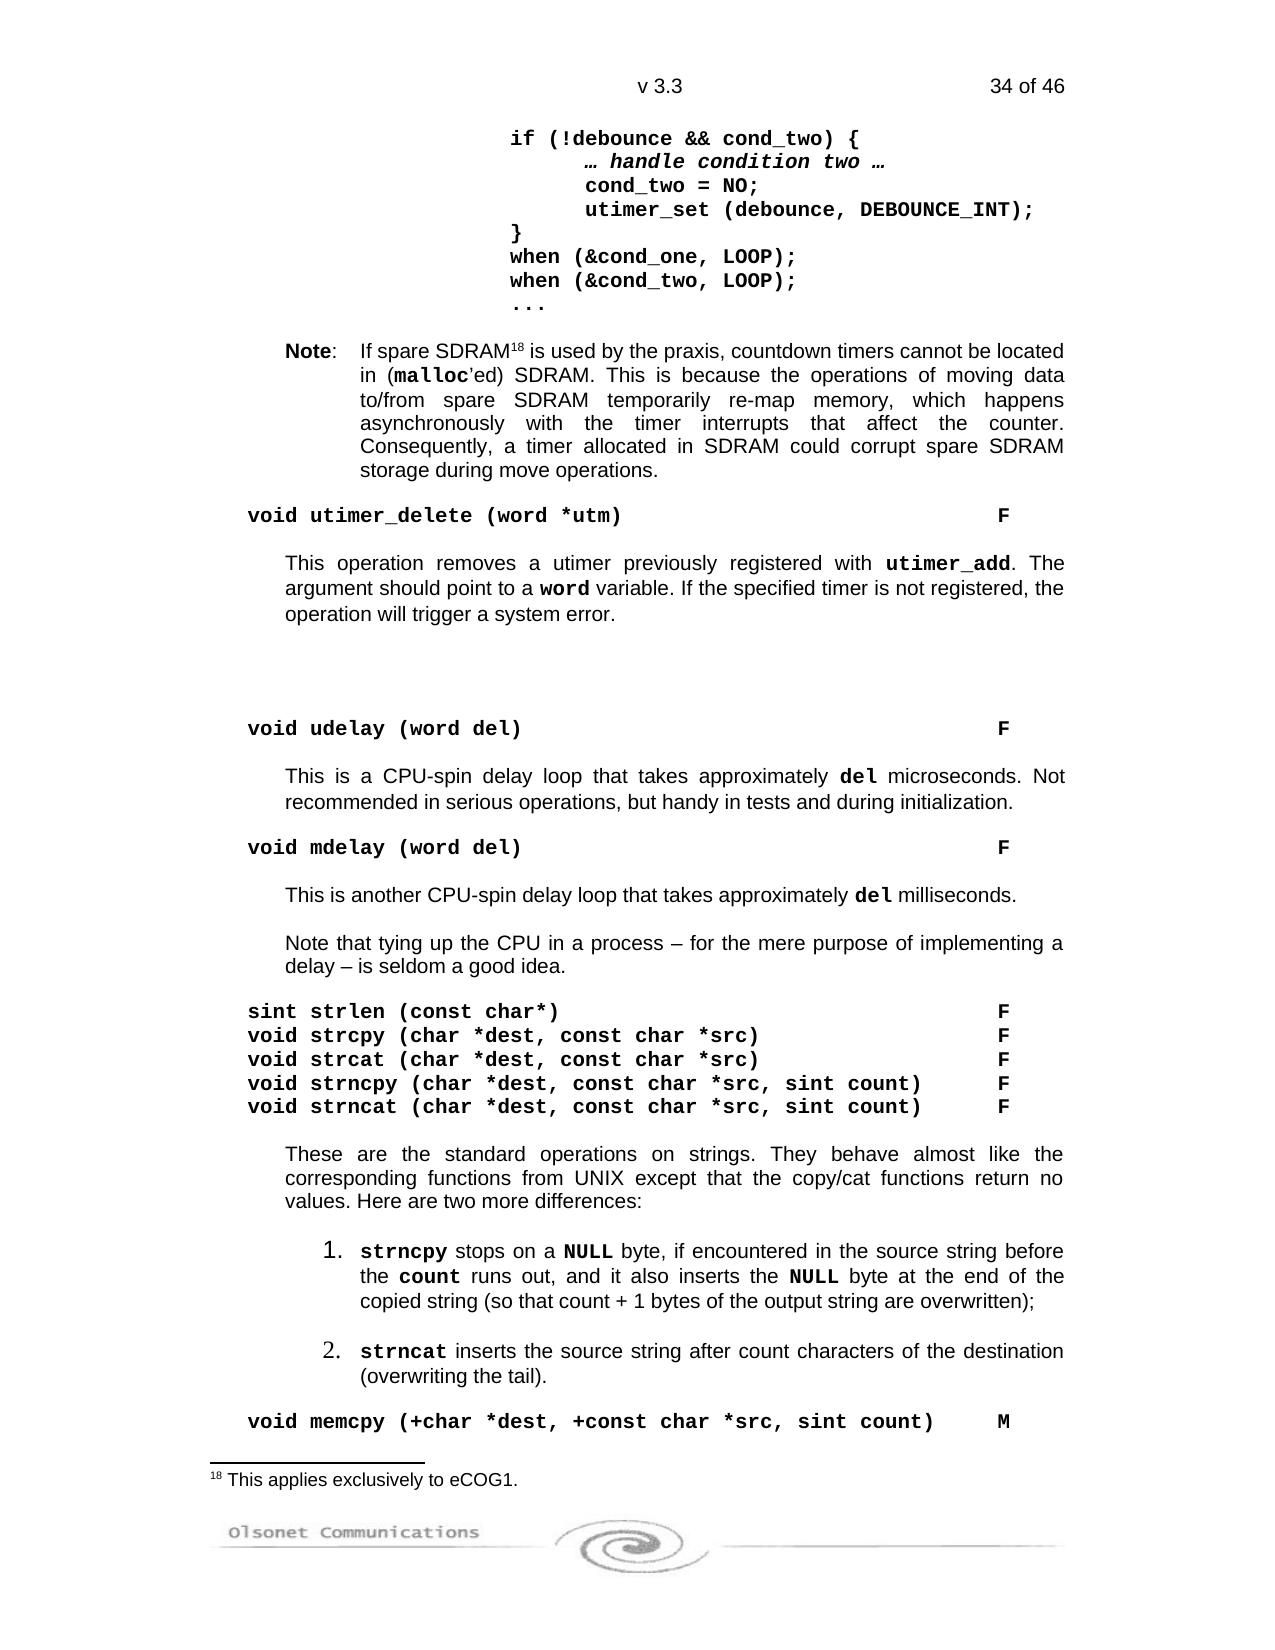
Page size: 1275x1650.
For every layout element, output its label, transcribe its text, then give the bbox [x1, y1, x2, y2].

text void strncat (char *dest, const char *src, sint count) F [247, 1096, 1065, 1120]
text utimer_set (debounce, DEBOUNCE_INT); [285, 199, 1065, 222]
text } [285, 222, 1065, 246]
text These are the standard operations on strings. They behave almost like the corresponding functions from UNIX except that the copy/cat functions return no values. Here are two more differences: [285, 1143, 1065, 1213]
text Note that tying up the CPU in a process – for the mere purpose of implementing a delay – is seldom a good idea. [285, 932, 1065, 978]
text void memcpy (+char *dest, +const char *src, sint count) M [247, 1411, 1065, 1435]
text void strncpy (char *dest, const char *src, sint count) F [247, 1072, 1065, 1096]
text when (&cond_two, LOOP); [285, 269, 1065, 293]
list strncpy stops on a NULL byte, if encountered in the source string before the count runs out, and it also inserts the NULL byte at the end of the copied string (so that count + 1 bytes of the output string are overwritten); [322, 1236, 1065, 1313]
text if (!debounce && cond_two) { [285, 128, 1065, 151]
text This is another CPU-spin delay loop that takes approximately del milliseconds. [285, 883, 1065, 909]
text This applies exclusively to eCOG1. [210, 1469, 1065, 1490]
text void udelay (word del) F [247, 718, 1065, 742]
text void strcat (char *dest, const char *src) F [247, 1049, 1065, 1072]
picture [210, 1504, 1065, 1596]
text sint strlen (const char*) F [247, 1002, 1065, 1025]
text void utimer_delete (word *utm) F [247, 504, 1065, 528]
text void mdelay (word del) F [247, 837, 1065, 860]
text cond_two = NO; [285, 175, 1065, 199]
text when (&cond_one, LOOP); [285, 246, 1065, 269]
text ... [285, 293, 1065, 317]
text void strcpy (char *dest, const char *src) F [247, 1025, 1065, 1049]
text This is a CPU-spin delay loop that takes approximately del microseconds. Not recommended in serious operations, but handy in tests and during initialization. [285, 765, 1065, 813]
text Note: If spare SDRAM is used by the praxis, countdown timers cannot be located in (malloc’ed) SDRAM. This is because the operations of moving data to/from spare SDRAM temporarily re-map memory, which happens asynchronously with the timer interrupts that affect the counter. Consequently, a timer allocated in SDRAM could corrupt spare SDRAM storage during move operations. [285, 340, 1065, 481]
list strncat inserts the source string after count characters of the destination (overwriting the tail). [322, 1336, 1065, 1388]
text This operation removes a utimer previously registered with utimer_add. The argument should point to a word variable. If the specified timer is not registered, the operation will trigger a system error. [285, 552, 1065, 625]
text … handle condition two … [285, 151, 1065, 175]
